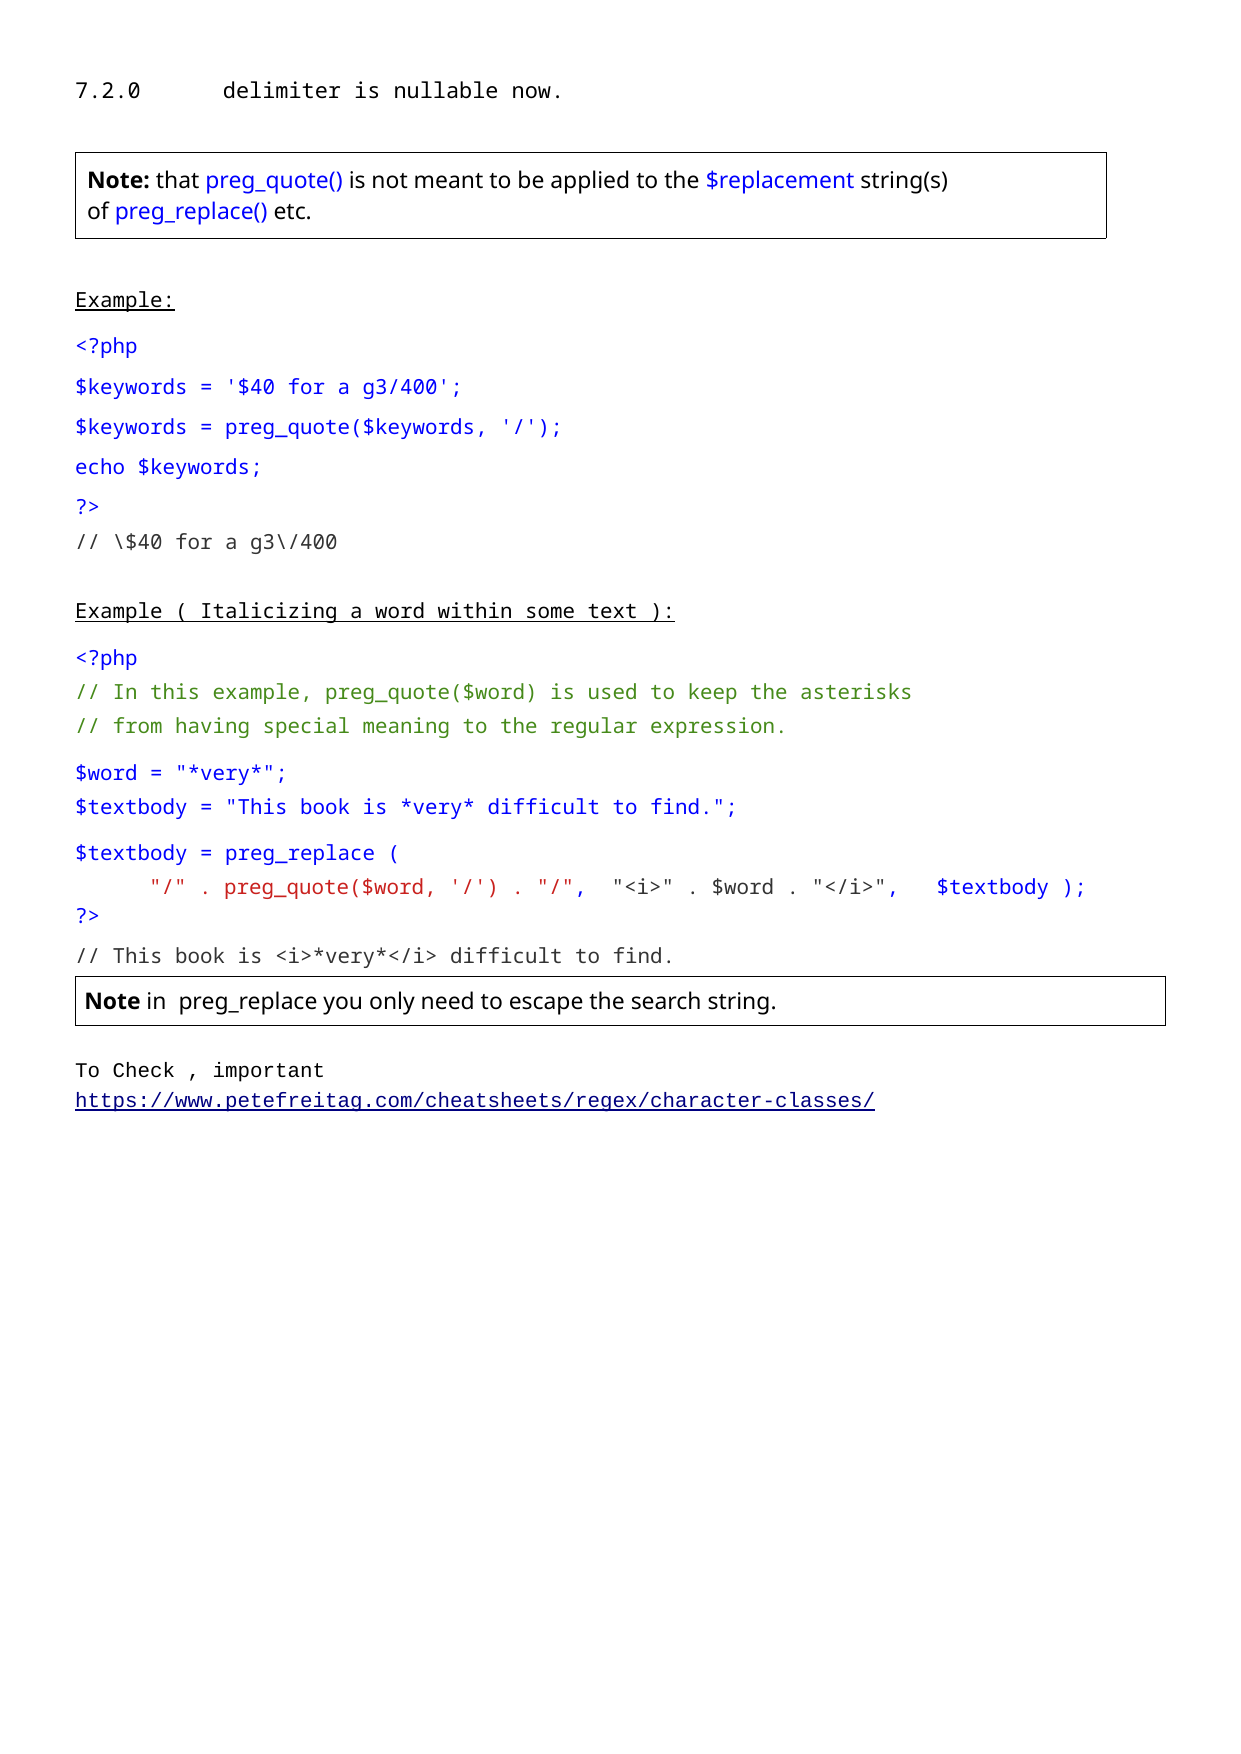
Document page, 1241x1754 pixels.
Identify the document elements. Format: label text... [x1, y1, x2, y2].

text 7.2.0 delimiter is nullable now. [75, 75, 1166, 105]
text https://www.petefreitag.com/cheatsheets/regex/character-classes/ [75, 1090, 1166, 1114]
text Example: [75, 285, 1166, 314]
text <?php [75, 332, 1166, 360]
text "/" . preg_quote($word, '/') . "/", "<i>" . $word . "</i>", $textbody ); ?> [75, 872, 1166, 929]
text To Check , important [75, 1060, 1166, 1084]
text $keywords = '$40 for a g3/400'; [75, 372, 1166, 400]
text Note: that preg_quote() is not meant to be applied to the $replacement string(s) of preg_replace() etc. [76, 153, 1106, 238]
text $textbody = preg_replace ( [75, 838, 1166, 867]
text ?> [75, 492, 1166, 521]
text Example ( Italicizing a word within some text ): [75, 597, 1166, 625]
text // from having special meaning to the regular expression. [75, 711, 1166, 740]
text <?php [75, 643, 1166, 671]
text $textbody = "This book is *very* difficult to find."; [75, 792, 1166, 820]
text $keywords = preg_quote($keywords, '/'); [75, 412, 1166, 440]
text $word = "*very*"; [75, 758, 1166, 786]
text // \$40 for a g3\/400 [75, 527, 1166, 555]
text // In this example, preg_quote($word) is used to keep the asterisks [75, 677, 1166, 706]
text echo $keywords; [75, 452, 1166, 481]
text // This book is <i>*very*</i> difficult to find. [75, 941, 1166, 969]
text Note in preg_replace you only need to escape the search string. [76, 977, 1165, 1025]
